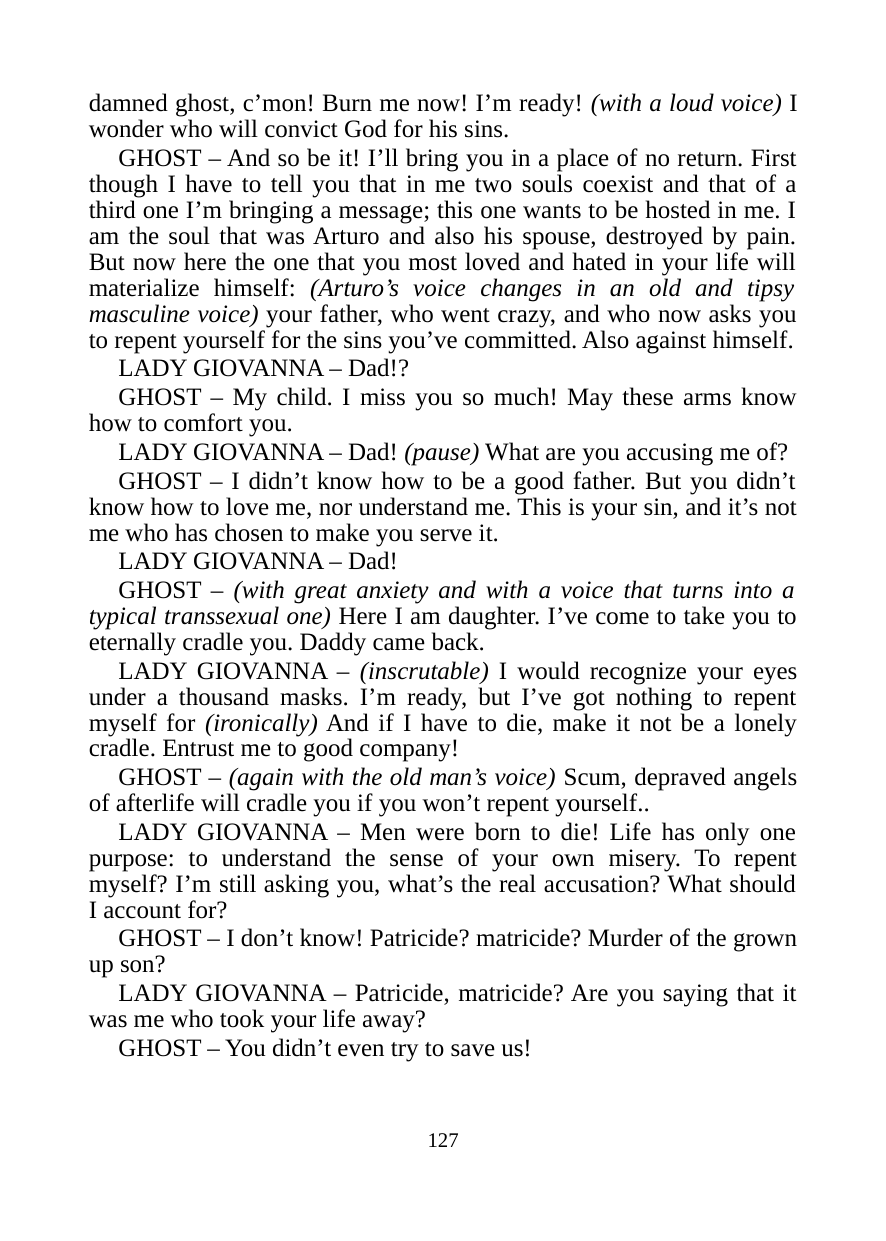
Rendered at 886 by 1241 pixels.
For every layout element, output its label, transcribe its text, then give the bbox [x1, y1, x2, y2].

text damned ghost, c’mon! Burn me now! I’m ready! (with a loud voice) I wonder who will convict God for his sins. [88, 88, 797, 143]
text LADY GIOVANNA – (inscrutable) I would recognize your eyes under a thousand masks. I’m ready, but I’ve got nothing to repent myself for (ironically) And if I have to die, make it not be a lonely cradle. Entrust me to good company! [88, 656, 797, 762]
text GHOST – (with great anxiety and with a voice that turns into a typical transsexual one) Here I am daughter. I’ve come to take you to eternally cradle you. Daddy came back. [88, 575, 797, 656]
text GHOST – (again with the old man’s voice) Scum, depraved angels of afterlife will cradle you if you won’t repent yourself.. [88, 762, 797, 817]
text GHOST – I didn’t know how to be a good father. But you didn’t know how to love me, nor understand me. This is your sin, and it’s not me who has chosen to make you serve it. [88, 466, 797, 546]
text LADY GIOVANNA – Patricide, matricide? Are you saying that it was me who took your life away? [88, 978, 797, 1033]
text LADY GIOVANNA – Dad! (pause) What are you accusing me of? [88, 437, 797, 466]
text GHOST – My child. I miss you so much! May these arms know how to comfort you. [88, 382, 797, 437]
text LADY GIOVANNA – Dad!? [88, 353, 797, 382]
text GHOST – I don’t know! Patricide? matricide? Murder of the grown up son? [88, 923, 797, 978]
text GHOST – You didn’t even try to save us! [88, 1033, 797, 1062]
text LADY GIOVANNA – Men were born to die! Life has only one purpose: to understand the sense of your own misery. To repent myself? I’m still asking you, what’s the real accusation? What should I account for? [88, 817, 797, 923]
text LADY GIOVANNA – Dad! [88, 546, 797, 575]
text GHOST – And so be it! I’ll bring you in a place of no return. First though I have to tell you that in me two souls coexist and that of a third one I’m bringing a message; this one wants to be hosted in me. I am the soul that was Arturo and also his spouse, destroyed by pain. But now here the one that you most loved and hated in your life will materialize himself: (Arturo’s voice changes in an old and tipsy masculine voice) your father, who went crazy, and who now asks you to repent yourself for the sins you’ve committed. Also against himself. [88, 143, 797, 353]
